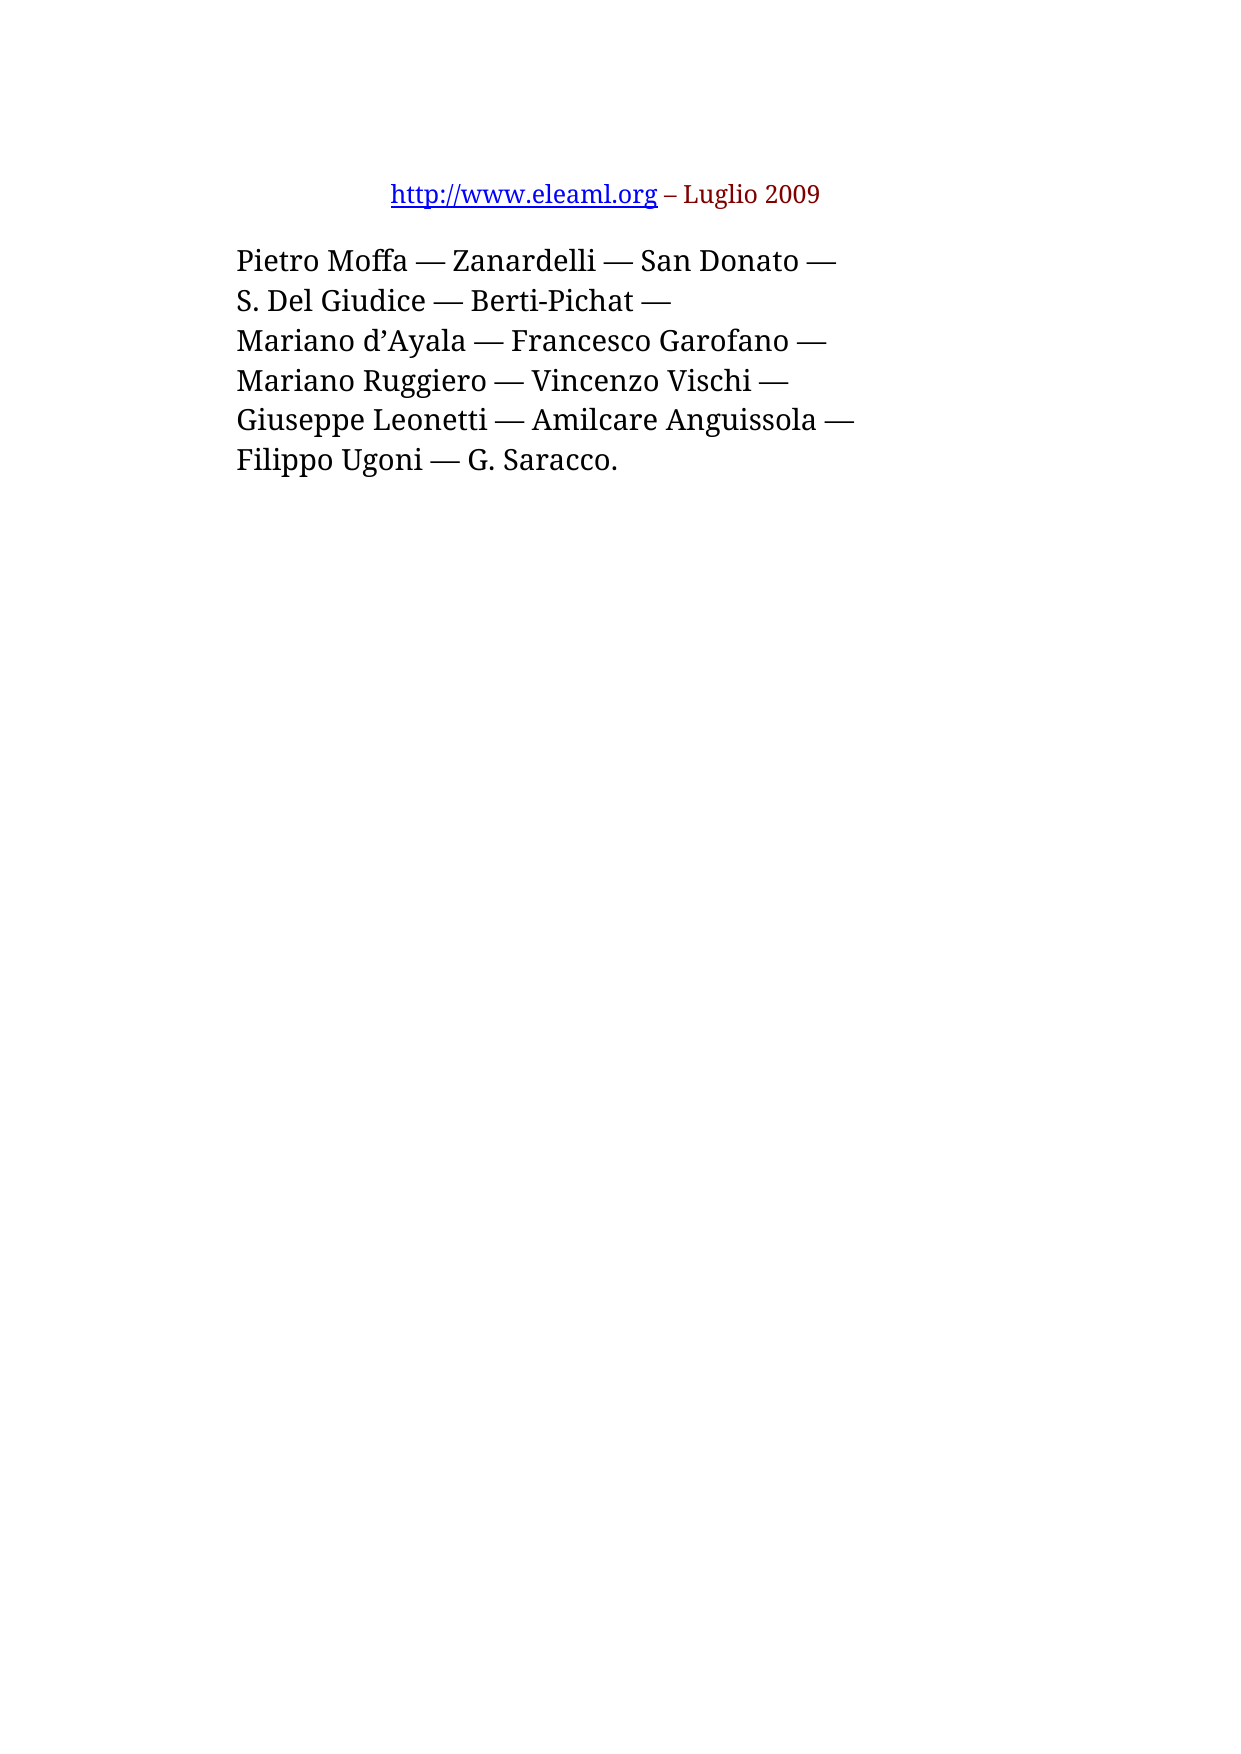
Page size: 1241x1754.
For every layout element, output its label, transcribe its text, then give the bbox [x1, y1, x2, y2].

text Pietro Moffa — Zanardelli — San Donato — [207, 241, 1004, 280]
text Mariano Ruggiero — Vincenzo Vischi — [207, 360, 1004, 399]
text Giuseppe Leonetti — Amilcare Anguissola — [207, 399, 1004, 439]
text S. Del Giudice — Berti-Pichat — [207, 280, 1004, 320]
text Filippo Ugoni — G. Saracco. [207, 439, 1004, 479]
text Mariano d’Ayala — Francesco Garofano — [207, 320, 1004, 360]
